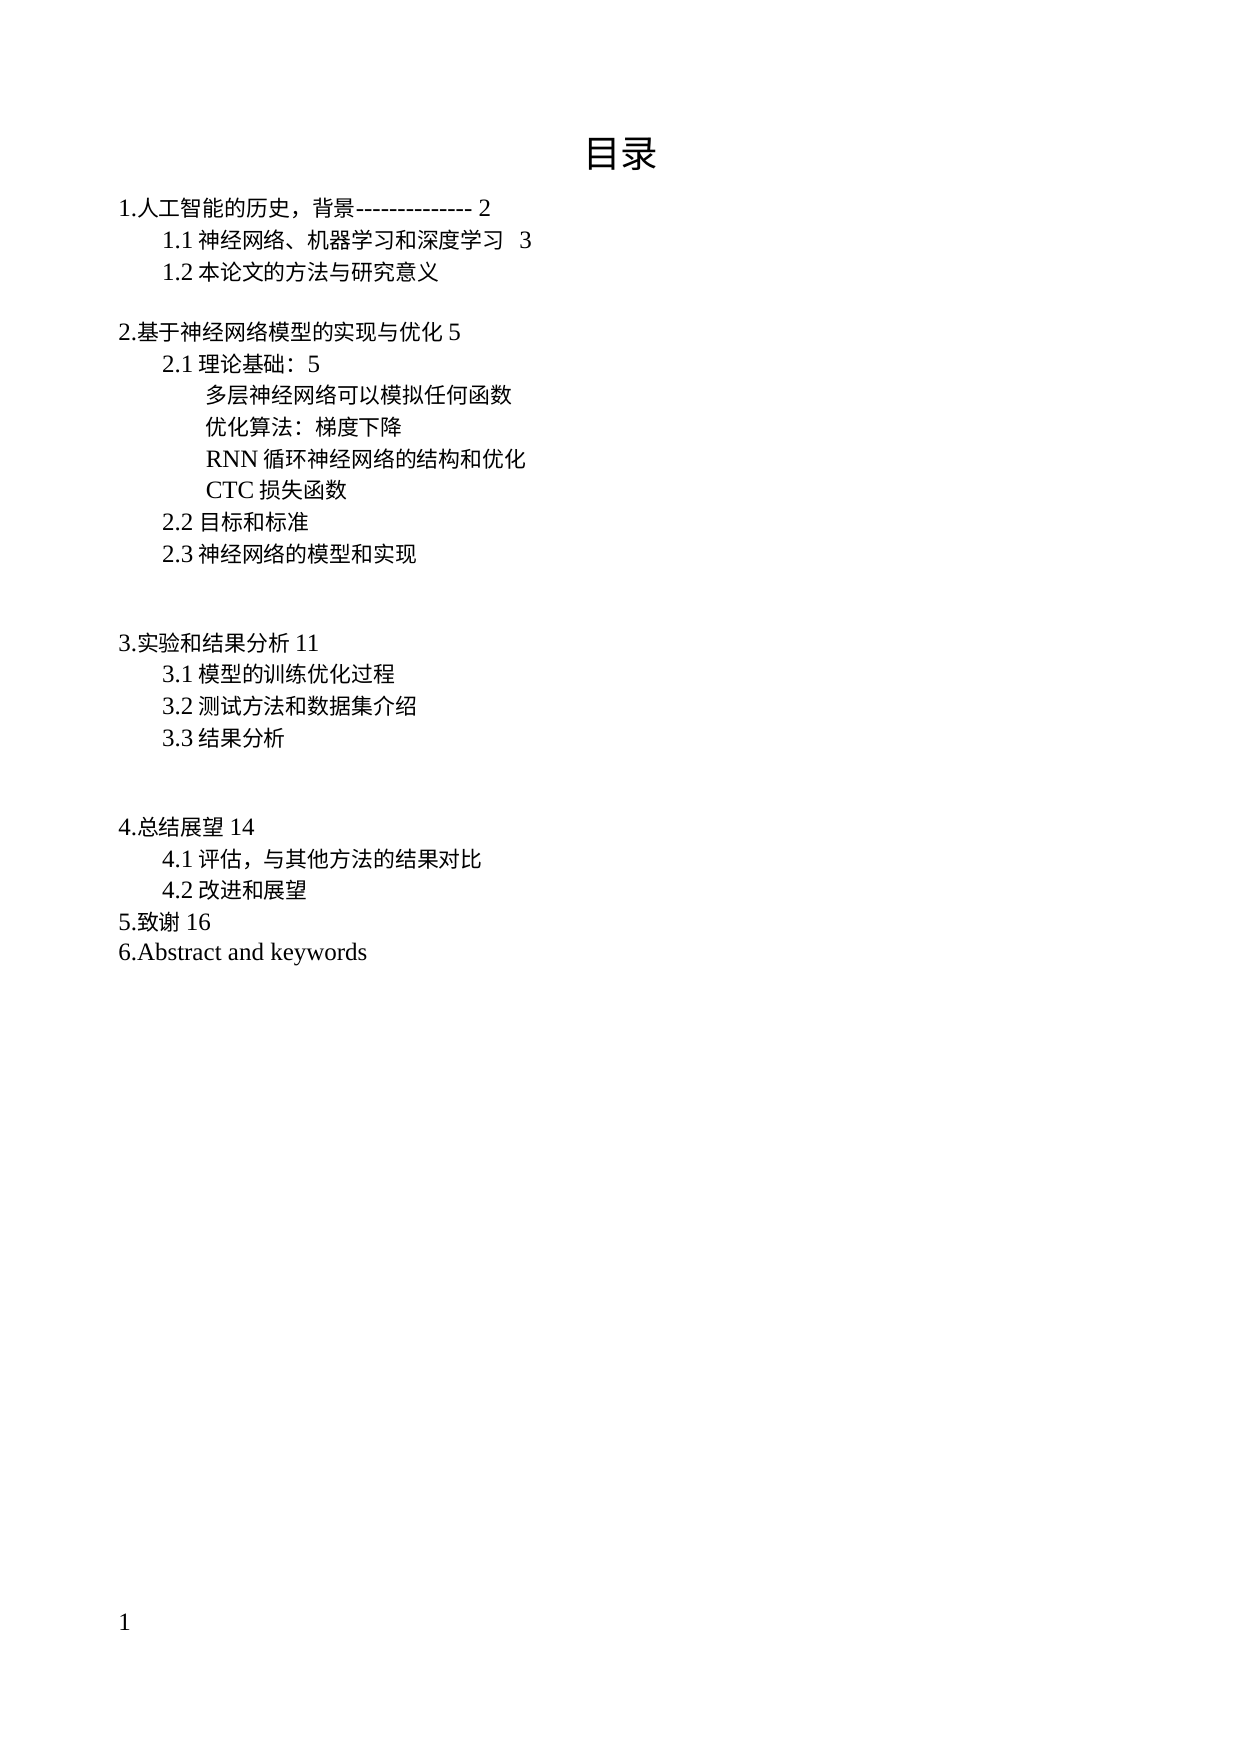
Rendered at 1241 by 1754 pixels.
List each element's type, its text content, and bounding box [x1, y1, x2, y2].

text 多层神经网络可以模拟任何函数 [118, 378, 1122, 410]
text 2.1理论基础：5 [118, 347, 1122, 378]
text RNN循环神经网络的结构和优化 [118, 442, 1122, 473]
text 1.人工智能的历史，背景-------------- 2 [118, 191, 1122, 223]
text 6.Abstract and keywords [118, 937, 1122, 965]
text 4.1评估，与其他方法的结果对比 [118, 842, 1122, 873]
text 2.基于神经网络模型的实现与优化 5 [118, 315, 1122, 347]
text 2.3神经网络的模型和实现 [118, 537, 1122, 568]
text 1.2本论文的方法与研究意义 [118, 254, 1122, 286]
text CTC损失函数 [118, 473, 1122, 505]
text 3.3结果分析 [118, 721, 1122, 752]
text 优化算法：梯度下降 [118, 410, 1122, 442]
text 3.实验和结果分析 11 [118, 626, 1122, 657]
subtitle 目录 [118, 124, 1122, 179]
text 4.总结展望 14 [118, 810, 1122, 842]
text 1.1神经网络、机器学习和深度学习 3 [118, 223, 1122, 254]
text 5.致谢 16 [118, 905, 1122, 937]
text 3.2测试方法和数据集介绍 [118, 689, 1122, 721]
text 2.2 目标和标准 [118, 505, 1122, 537]
text 4.2改进和展望 [118, 873, 1122, 905]
text 3.1模型的训练优化过程 [118, 657, 1122, 689]
